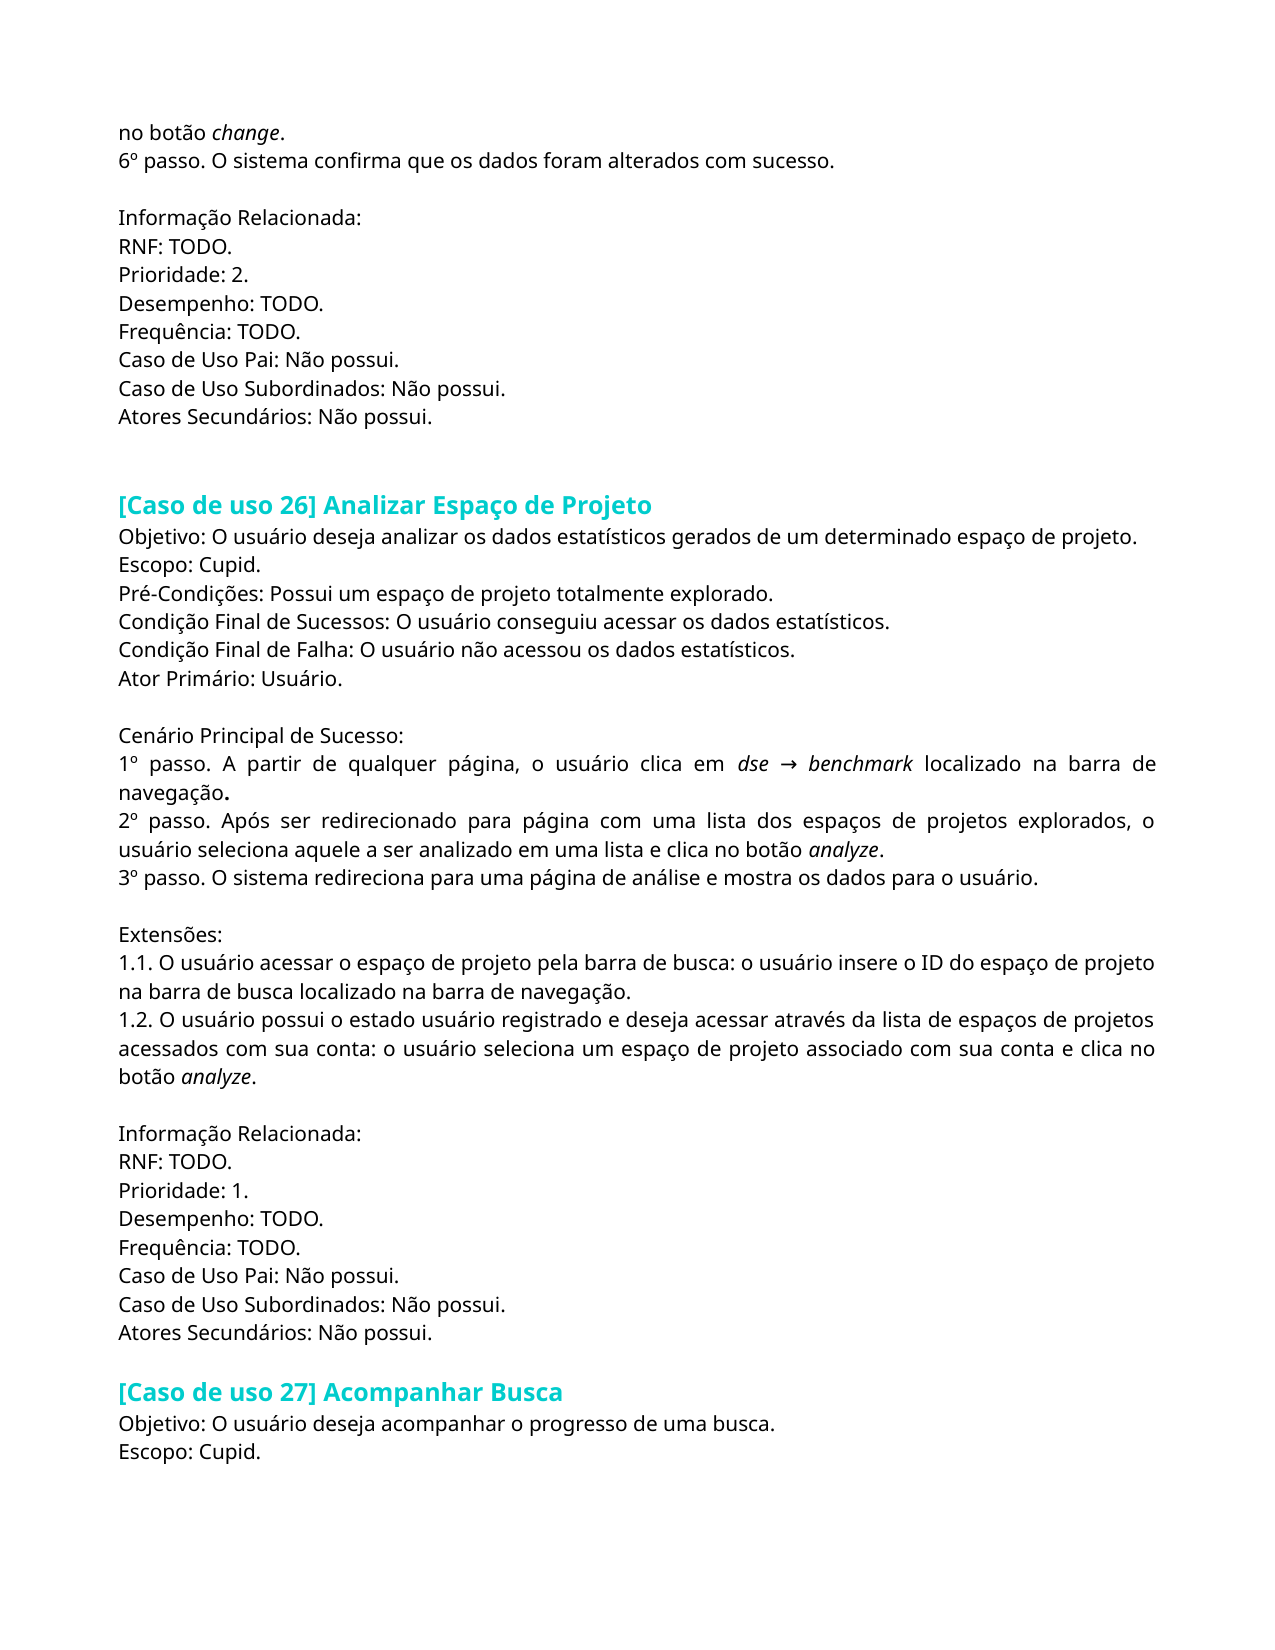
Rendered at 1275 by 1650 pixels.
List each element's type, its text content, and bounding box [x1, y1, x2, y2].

text Objetivo: O usuário deseja analizar os dados estatísticos gerados de um determinado espaço de projeto. [118, 522, 1157, 550]
text no botão change. [118, 118, 1157, 147]
text 1º passo. A partir de qualquer página, o usuário clica em dse → benchmark localizado na barra de navegação. [118, 749, 1157, 806]
text Desempenho: TODO. [118, 289, 1157, 317]
text RNF: TODO. [118, 1147, 1157, 1176]
text Atores Secundários: Não possui. [118, 402, 1157, 431]
text 1.1. O usuário acessar o espaço de projeto pela barra de busca: o usuário insere o ID do espaço de projeto na barra de busca localizado na barra de navegação. [118, 948, 1157, 1005]
text Escopo: Cupid. [118, 1437, 1157, 1466]
text Caso de Uso Subordinados: Não possui. [118, 374, 1157, 402]
text [Caso de uso 27] Acompanhar Busca [118, 1375, 1157, 1409]
text 3º passo. O sistema redireciona para uma página de análise e mostra os dados para o usuário. [118, 863, 1157, 892]
text Caso de Uso Pai: Não possui. [118, 346, 1157, 374]
text RNF: TODO. [118, 232, 1157, 260]
text Prioridade: 1. [118, 1176, 1157, 1204]
text 2º passo. Após ser redirecionado para página com uma lista dos espaços de projetos explorados, o usuário seleciona aquele a ser analizado em uma lista e clica no botão analyze. [118, 806, 1157, 863]
text Informação Relacionada: [118, 1119, 1157, 1147]
text Condição Final de Falha: O usuário não acessou os dados estatísticos. [118, 636, 1157, 664]
text 6º passo. O sistema confirma que os dados foram alterados com sucesso. [118, 147, 1157, 175]
text Atores Secundários: Não possui. [118, 1318, 1157, 1347]
text [Caso de uso 26] Analizar Espaço de Projeto [118, 488, 1157, 522]
text 1.2. O usuário possui o estado usuário registrado e deseja acessar através da lista de espaços de projetos acessados com sua conta: o usuário seleciona um espaço de projeto associado com sua conta e clica no botão analyze. [118, 1005, 1157, 1091]
text Ator Primário: Usuário. [118, 664, 1157, 692]
text Prioridade: 2. [118, 260, 1157, 289]
text Condição Final de Sucessos: O usuário conseguiu acessar os dados estatísticos. [118, 607, 1157, 636]
text Caso de Uso Subordinados: Não possui. [118, 1290, 1157, 1318]
text Caso de Uso Pai: Não possui. [118, 1261, 1157, 1290]
text Frequência: TODO. [118, 317, 1157, 346]
text Desempenho: TODO. [118, 1204, 1157, 1233]
text Informação Relacionada: [118, 203, 1157, 232]
text Extensões: [118, 920, 1157, 948]
text Cenário Principal de Sucesso: [118, 721, 1157, 749]
text Pré-Condições: Possui um espaço de projeto totalmente explorado. [118, 579, 1157, 607]
text Objetivo: O usuário deseja acompanhar o progresso de uma busca. [118, 1409, 1157, 1437]
text Frequência: TODO. [118, 1233, 1157, 1261]
text Escopo: Cupid. [118, 550, 1157, 579]
